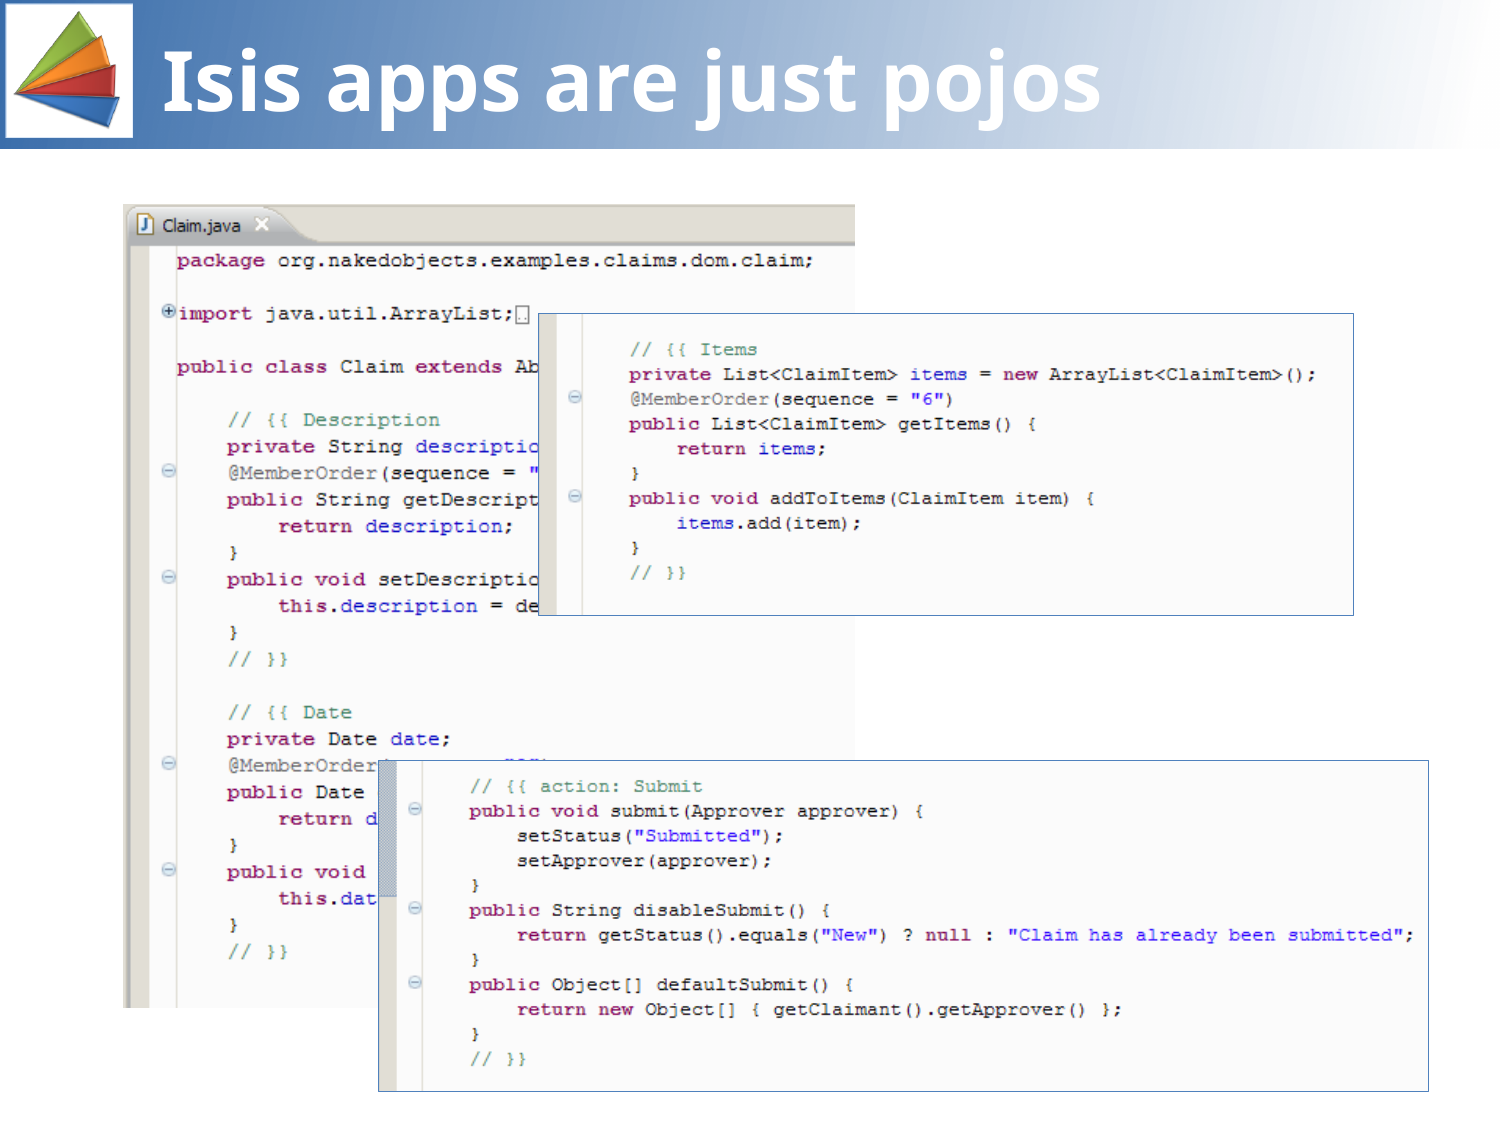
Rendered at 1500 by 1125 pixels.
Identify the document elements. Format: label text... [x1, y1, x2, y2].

title Isis apps are just pojos [147, 19, 1500, 138]
picture [0, 0, 1500, 149]
picture [123, 204, 1429, 1091]
